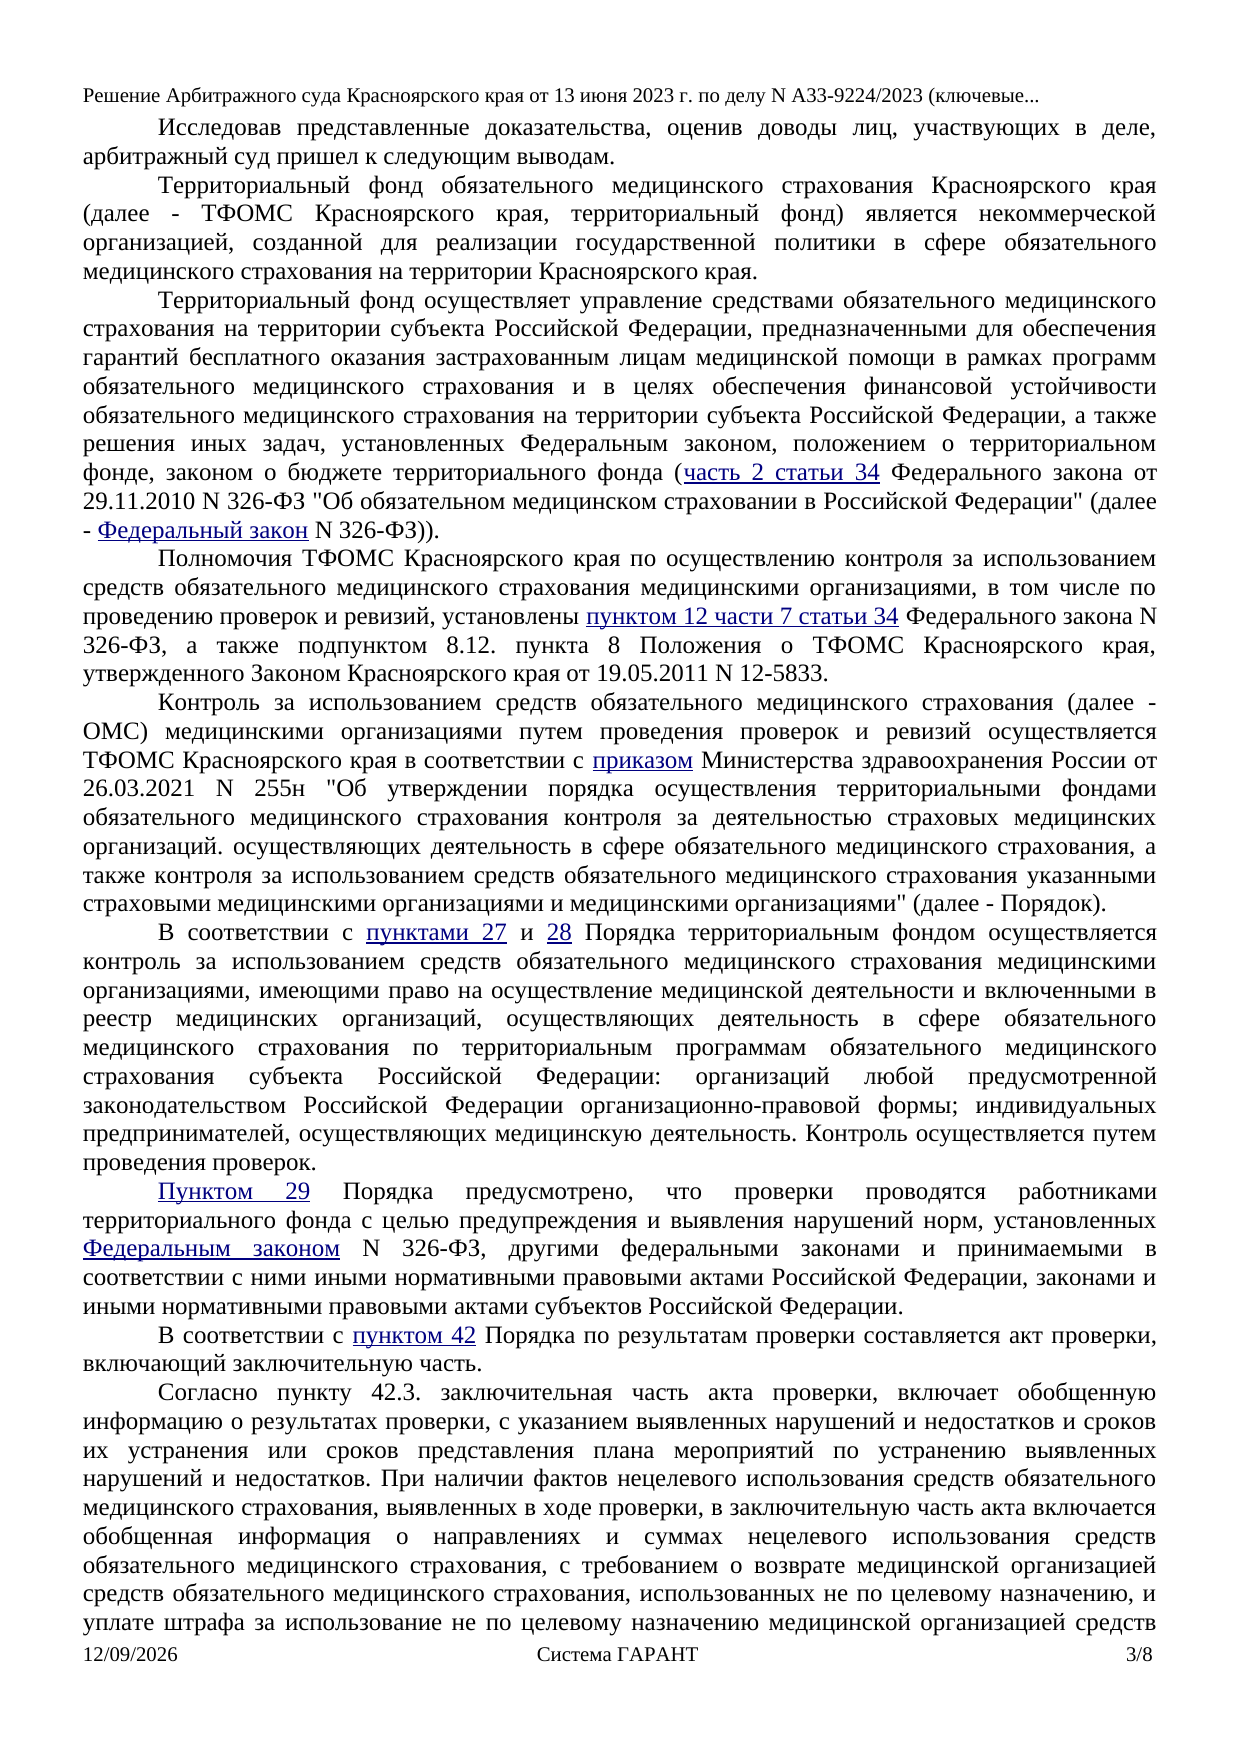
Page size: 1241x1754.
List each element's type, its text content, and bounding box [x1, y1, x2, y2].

text Территориальный фонд осуществляет управление средствами обязательного медицинского страхования на территории субъекта Российской Федерации, предназначенными для обеспечения гарантий бесплатного оказания застрахованным лицам медицинской помощи в рамках программ обязательного медицинского страхования и в целях обеспечения финансовой устойчивости обязательного медицинского страхования на территории субъекта Российской Федерации, а также решения иных задач, установленных Федеральным законом, положением о территориальном фонде, законом о бюджете территориального фонда (часть 2 статьи 34 Федерального закона от 29.11.2010 N 326-ФЗ "Об обязательном медицинском страховании в Российской Федерации" (далее - Федеральный закон N 326-ФЗ)). [83, 285, 1157, 543]
text Контроль за использованием средств обязательного медицинского страхования (далее -ОМС) медицинскими организациями путем проведения проверок и ревизий осуществляется ТФОМС Красноярского края в соответствии с приказом Министерства здравоохранения России от 26.03.2021 N 255н "Об утверждении порядка осуществления территориальными фондами обязательного медицинского страхования контроля за деятельностью страховых медицинских организаций. осуществляющих деятельность в сфере обязательного медицинского страхования, а также контроля за использованием средств обязательного медицинского страхования указанными страховыми медицинскими организациями и медицинскими организациями" (далее - Порядок). [83, 687, 1157, 917]
text В соответствии с пунктом 42 Порядка по результатам проверки составляется акт проверки, включающий заключительную часть. [83, 1320, 1157, 1377]
text Согласно пункту 42.3. заключительная часть акта проверки, включает обобщенную информацию о результатах проверки, с указанием выявленных нарушений и недостатков и сроков их устранения или сроков представления плана мероприятий по устранению выявленных нарушений и недостатков. При наличии фактов нецелевого использования средств обязательного медицинского страхования, выявленных в ходе проверки, в заключительную часть акта включается обобщенная информация о направлениях и суммах нецелевого использования средств обязательного медицинского страхования, с требованием о возврате медицинской организацией средств обязательного медицинского страхования, использованных не по целевому назначению, и уплате штрафа за использование не по целевому назначению медицинской организацией средств [83, 1377, 1157, 1636]
text Исследовав представленные доказательства, оценив доводы лиц, участвующих в деле, арбитражный суд пришел к следующим выводам. [83, 112, 1157, 170]
text Территориальный фонд обязательного медицинского страхования Красноярского края (далее - ТФОМС Красноярского края, территориальный фонд) является некоммерческой организацией, созданной для реализации государственной политики в сфере обязательного медицинского страхования на территории Красноярского края. [83, 170, 1157, 285]
text В соответствии с пунктами 27 и 28 Порядка территориальным фондом осуществляется контроль за использованием средств обязательного медицинского страхования медицинскими организациями, имеющими право на осуществление медицинской деятельности и включенными в реестр медицинских организаций, осуществляющих деятельность в сфере обязательного медицинского страхования по территориальным программам обязательного медицинского страхования субъекта Российской Федерации: организаций любой предусмотренной законодательством Российской Федерации организационно-правовой формы; индивидуальных предпринимателей, осуществляющих медицинскую деятельность. Контроль осуществляется путем проведения проверок. [83, 917, 1157, 1176]
text Пунктом 29 Порядка предусмотрено, что проверки проводятся работниками территориального фонда с целью предупреждения и выявления нарушений норм, установленных Федеральным законом N 326-ФЗ, другими федеральными законами и принимаемыми в соответствии с ними иными нормативными правовыми актами Российской Федерации, законами и иными нормативными правовыми актами субъектов Российской Федерации. [83, 1176, 1157, 1320]
text Полномочия ТФОМС Красноярского края по осуществлению контроля за использованием средств обязательного медицинского страхования медицинскими организациями, в том числе по проведению проверок и ревизий, установлены пунктом 12 части 7 статьи 34 Федерального закона N 326-ФЗ, а также подпунктом 8.12. пункта 8 Положения о ТФОМС Красноярского края, утвержденного Законом Красноярского края от 19.05.2011 N 12-5833. [83, 543, 1157, 687]
